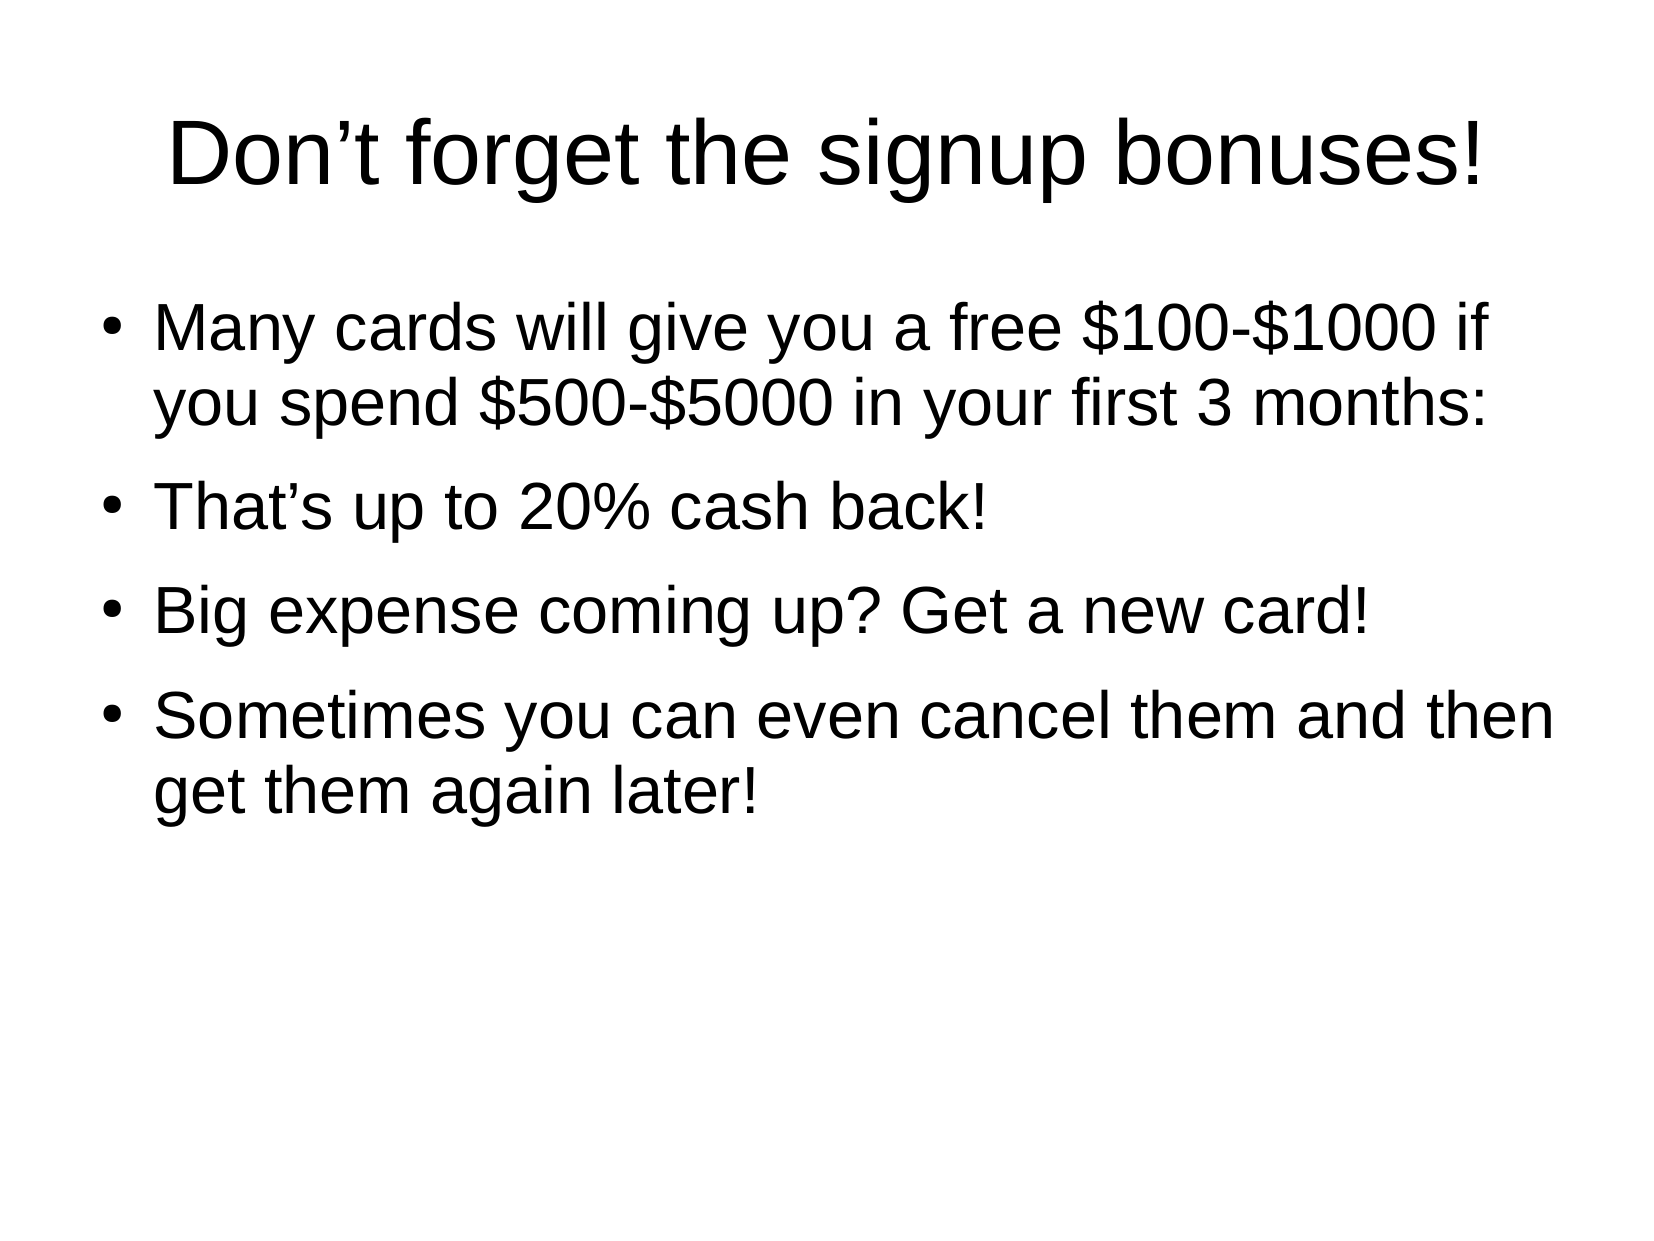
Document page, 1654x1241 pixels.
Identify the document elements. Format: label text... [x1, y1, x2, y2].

title Don’t forget the signup bonuses! [82, 49, 1571, 257]
list Many cards will give you a free $100-$1000 if you spend $500-$5000 in your first 3 months: That’s up to 20% cash back! Big expense coming up? Get a new card! Sometimes you can even cancel them and then get them again later! [82, 290, 1571, 1010]
